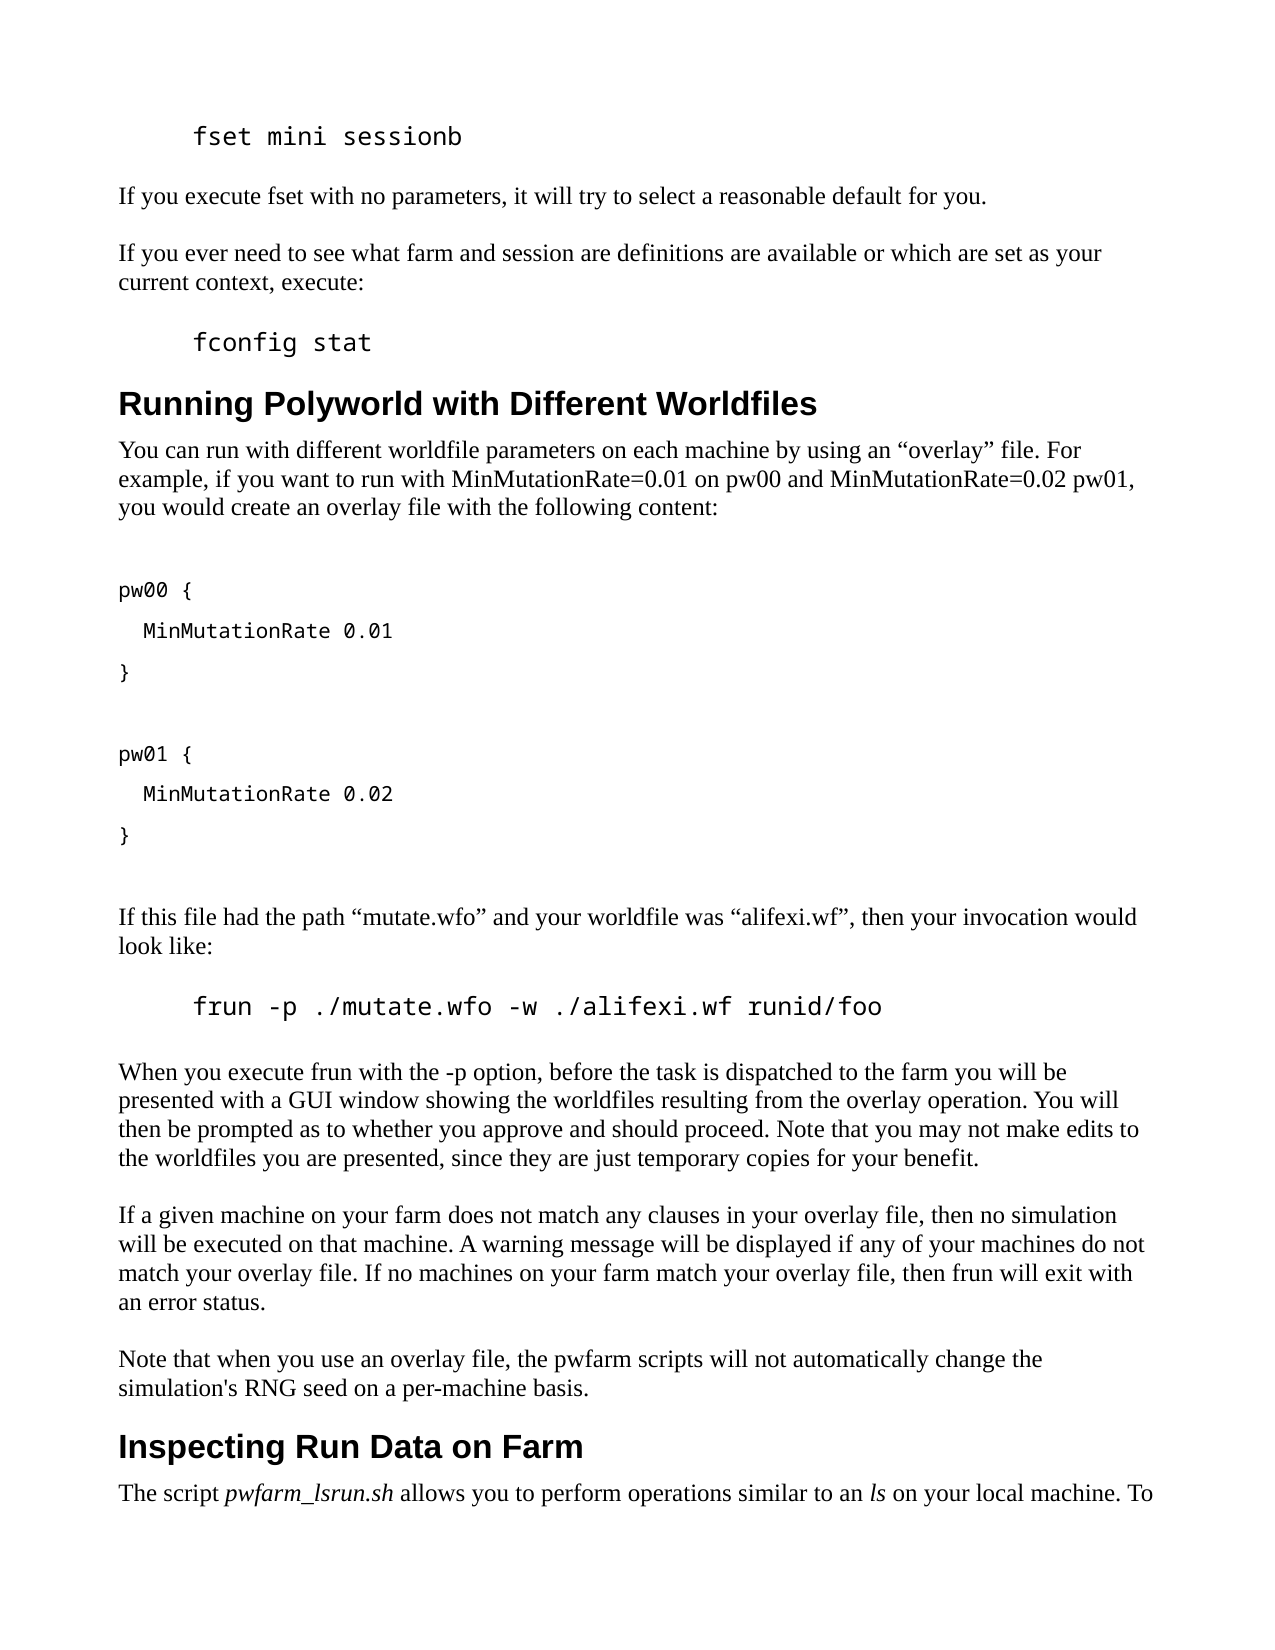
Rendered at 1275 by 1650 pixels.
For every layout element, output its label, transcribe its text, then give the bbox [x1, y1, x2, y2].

text pw00 { [118, 575, 1157, 603]
text frun -p ./mutate.wfo -w ./alifexi.wf runid/foo [118, 989, 1157, 1023]
text } [118, 821, 1157, 849]
text If a given machine on your farm does not match any clauses in your overlay file, then no simulation will be executed on that machine. A warning message will be displayed if any of your machines do not match your overlay file. If no machines on your farm match your overlay file, then frun will exit with an error status. [118, 1201, 1157, 1316]
text If you execute fset with no parameters, it will try to select a reasonable default for you. [118, 181, 1157, 210]
text MinMutationRate 0.02 [118, 779, 1157, 808]
text fconfig stat [118, 325, 1157, 359]
text The script pwfarm_lsrun.sh allows you to perform operations similar to an ls on your local machine. To [118, 1478, 1157, 1507]
subtitle Running Polyworld with Different Worldfiles [118, 384, 1157, 422]
text fset mini sessionb [118, 118, 1157, 152]
text } [118, 657, 1157, 685]
text When you execute frun with the -p option, before the task is dispatched to the farm you will be presented with a GUI window showing the worldfiles resulting from the overlay operation. You will then be prompted as to whether you approve and should proceed. Note that you may not make edits to the worldfiles you are presented, since they are just temporary copies for your benefit. [118, 1057, 1157, 1172]
text MinMutationRate 0.01 [118, 616, 1157, 644]
text If this file had the path “mutate.wfo” and your worldfile was “alifexi.wf”, then your invocation would look like: [118, 902, 1157, 960]
text pw01 { [118, 739, 1157, 767]
text You can run with different worldfile parameters on each machine by using an “overlay” file. For example, if you want to run with MinMutationRate=0.01 on pw00 and MinMutationRate=0.02 pw01, you would create an overlay file with the following content: [118, 435, 1157, 521]
text Note that when you use an overlay file, the pwfarm scripts will not automatically change the simulation's RNG seed on a per-machine basis. [118, 1344, 1157, 1402]
text If you ever need to see what farm and session are definitions are available or which are set as your current context, execute: [118, 238, 1157, 296]
subtitle Inspecting Run Data on Farm [118, 1427, 1157, 1465]
